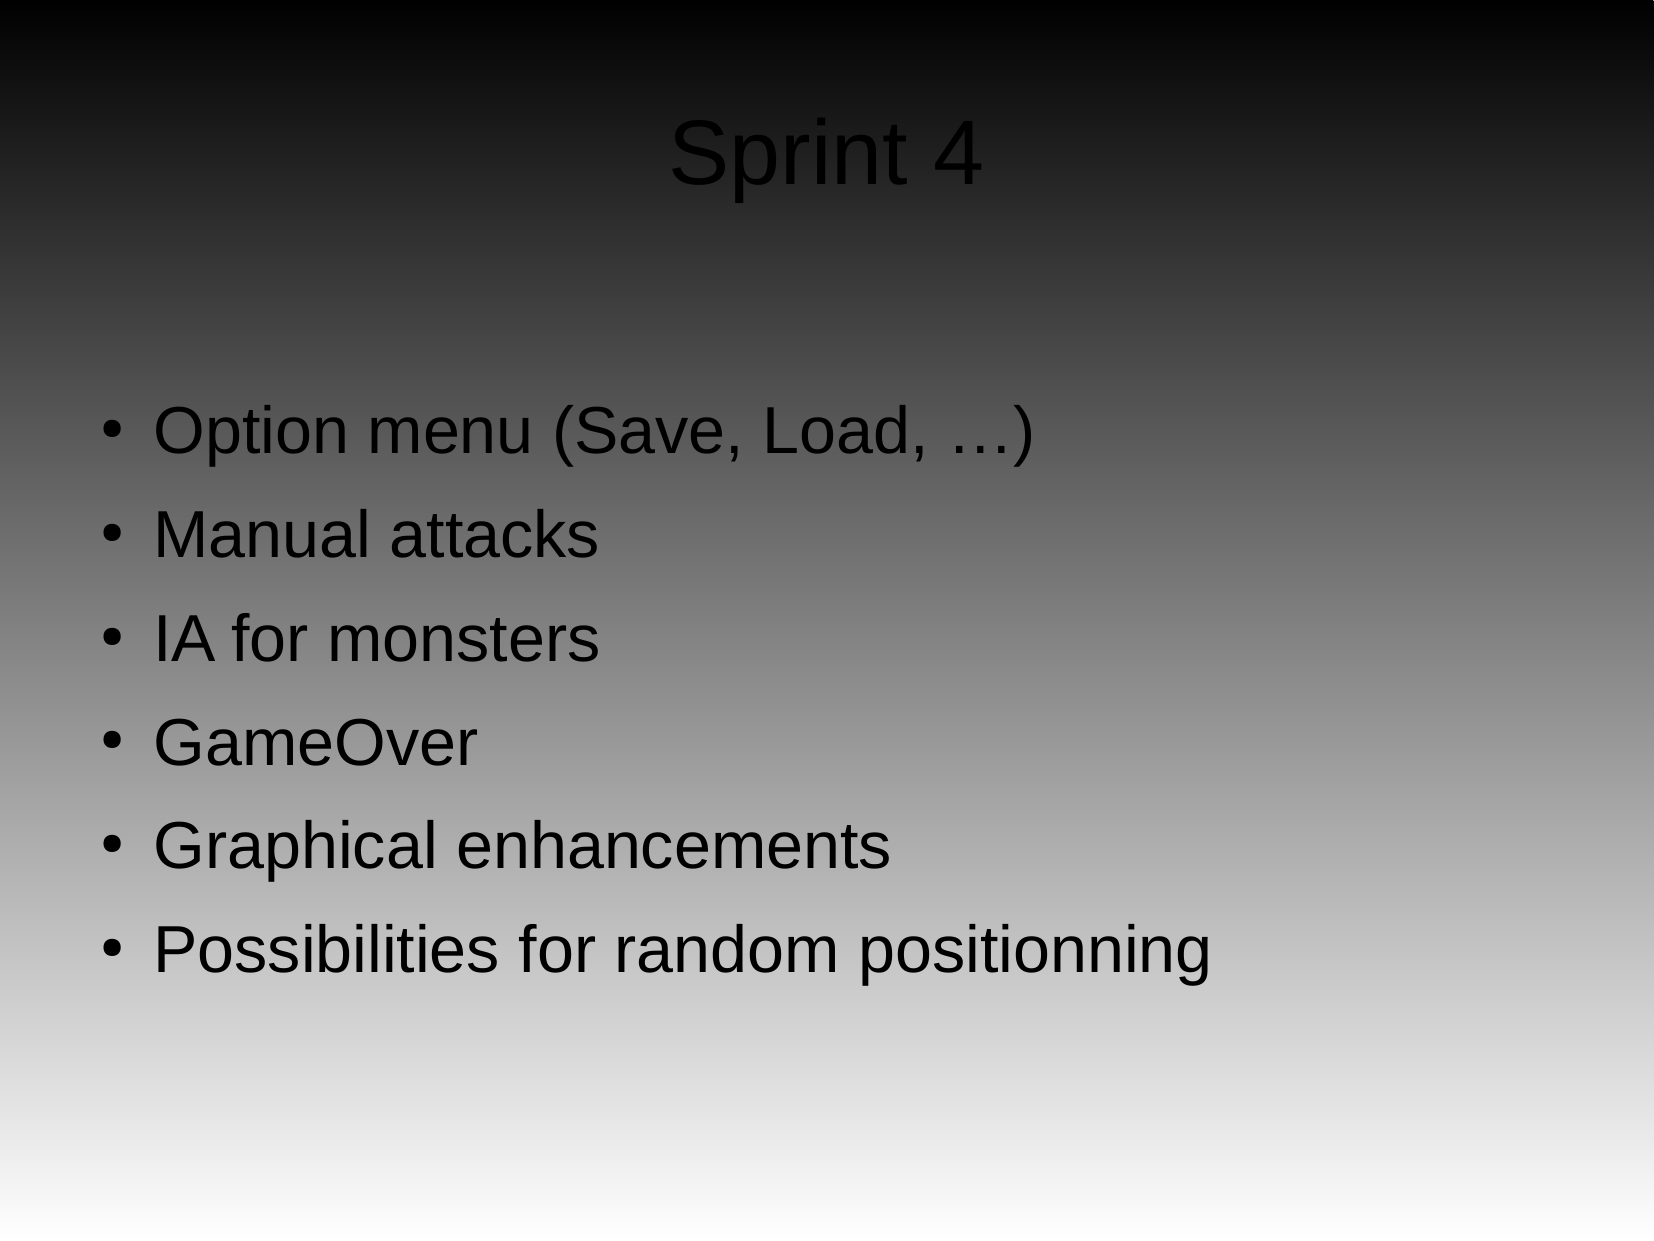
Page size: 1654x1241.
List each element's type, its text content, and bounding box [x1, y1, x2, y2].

title Sprint 4 [82, 49, 1571, 257]
list Option menu (Save, Load, …) Manual attacks IA for monsters GameOver Graphical enhancements Possibilities for random positionning [82, 290, 1571, 1010]
